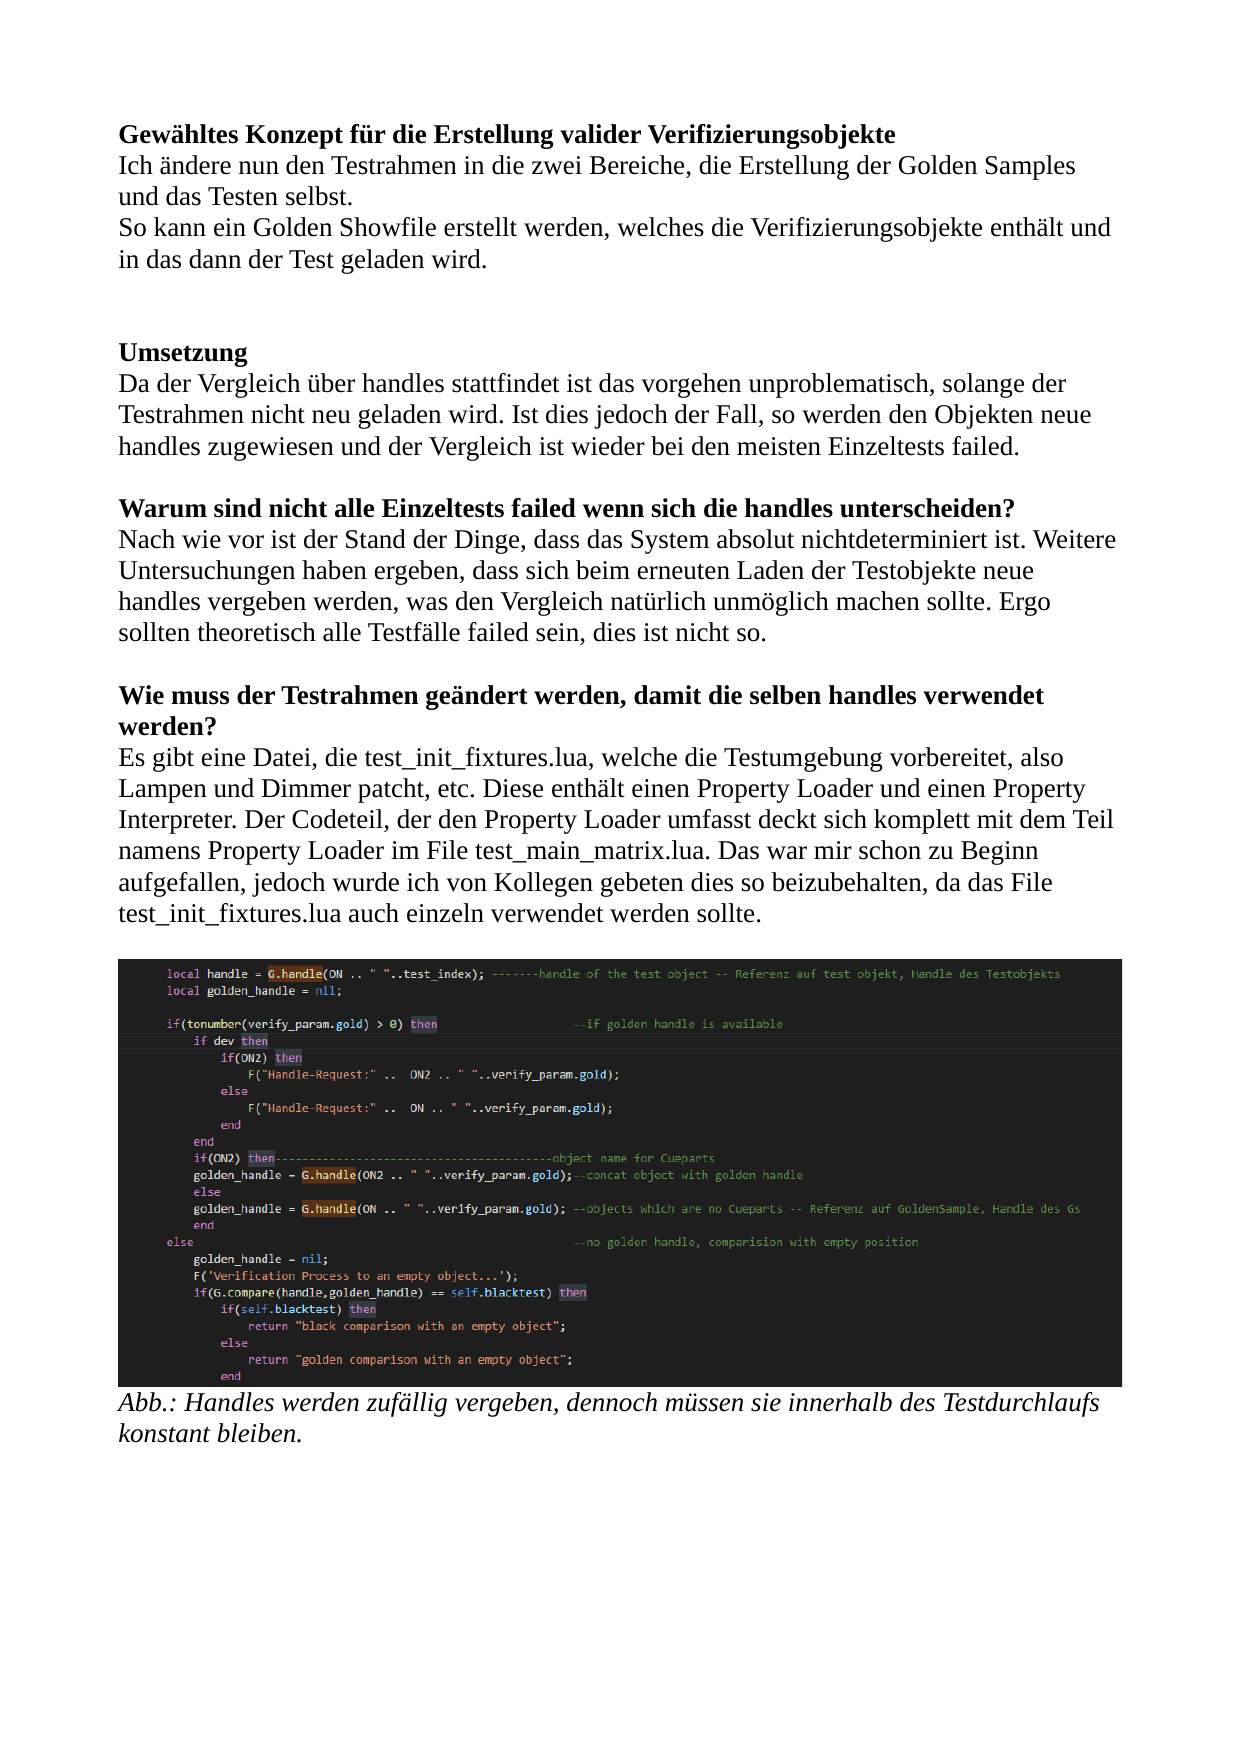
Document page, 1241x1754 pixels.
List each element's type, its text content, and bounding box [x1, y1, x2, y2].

text Gewähltes Konzept für die Erstellung valider Verifizierungsobjekte [118, 118, 1122, 149]
text Umsetzung [118, 336, 1122, 367]
text Nach wie vor ist der Stand der Dinge, dass das System absolut nichtdeterminiert ist. Weitere Untersuchungen haben ergeben, dass sich beim erneuten Laden der Testobjekte neue handles vergeben werden, was den Vergleich natürlich unmöglich machen sollte. Ergo sollten theoretisch alle Testfälle failed sein, dies ist nicht so. [118, 523, 1122, 648]
text Da der Vergleich über handles stattfindet ist das vorgehen unproblematisch, solange der Testrahmen nicht neu geladen wird. Ist dies jedoch der Fall, so werden den Objekten neue handles zugewiesen und der Vergleich ist wieder bei den meisten Einzeltests failed. [118, 367, 1122, 461]
text Ich ändere nun den Testrahmen in die zwei Bereiche, die Erstellung der Golden Samples und das Testen selbst. [118, 149, 1122, 212]
text Wie muss der Testrahmen geändert werden, damit die selben handles verwendet werden? [118, 679, 1122, 741]
text Abb.: Handles werden zufällig vergeben, dennoch müssen sie innerhalb des Testdurchlaufs konstant bleiben. [118, 1387, 1122, 1448]
text So kann ein Golden Showfile erstellt werden, welches die Verifizierungsobjekte enthält und in das dann der Test geladen wird. [118, 212, 1122, 274]
text Es gibt eine Datei, die test_init_fixtures.lua, welche die Testumgebung vorbereitet, also Lampen und Dimmer patcht, etc. Diese enthält einen Property Loader und einen Property Interpreter. Der Codeteil, der den Property Loader umfasst deckt sich komplett mit dem Teil namens Property Loader im File test_main_matrix.lua. Das war mir schon zu Beginn aufgefallen, jedoch wurde ich von Kollegen gebeten dies so beizubehalten, da das File test_init_fixtures.lua auch einzeln verwendet werden sollte. [118, 741, 1122, 928]
picture [118, 959, 1123, 1387]
text Warum sind nicht alle Einzeltests failed wenn sich die handles unterscheiden? [118, 492, 1122, 523]
